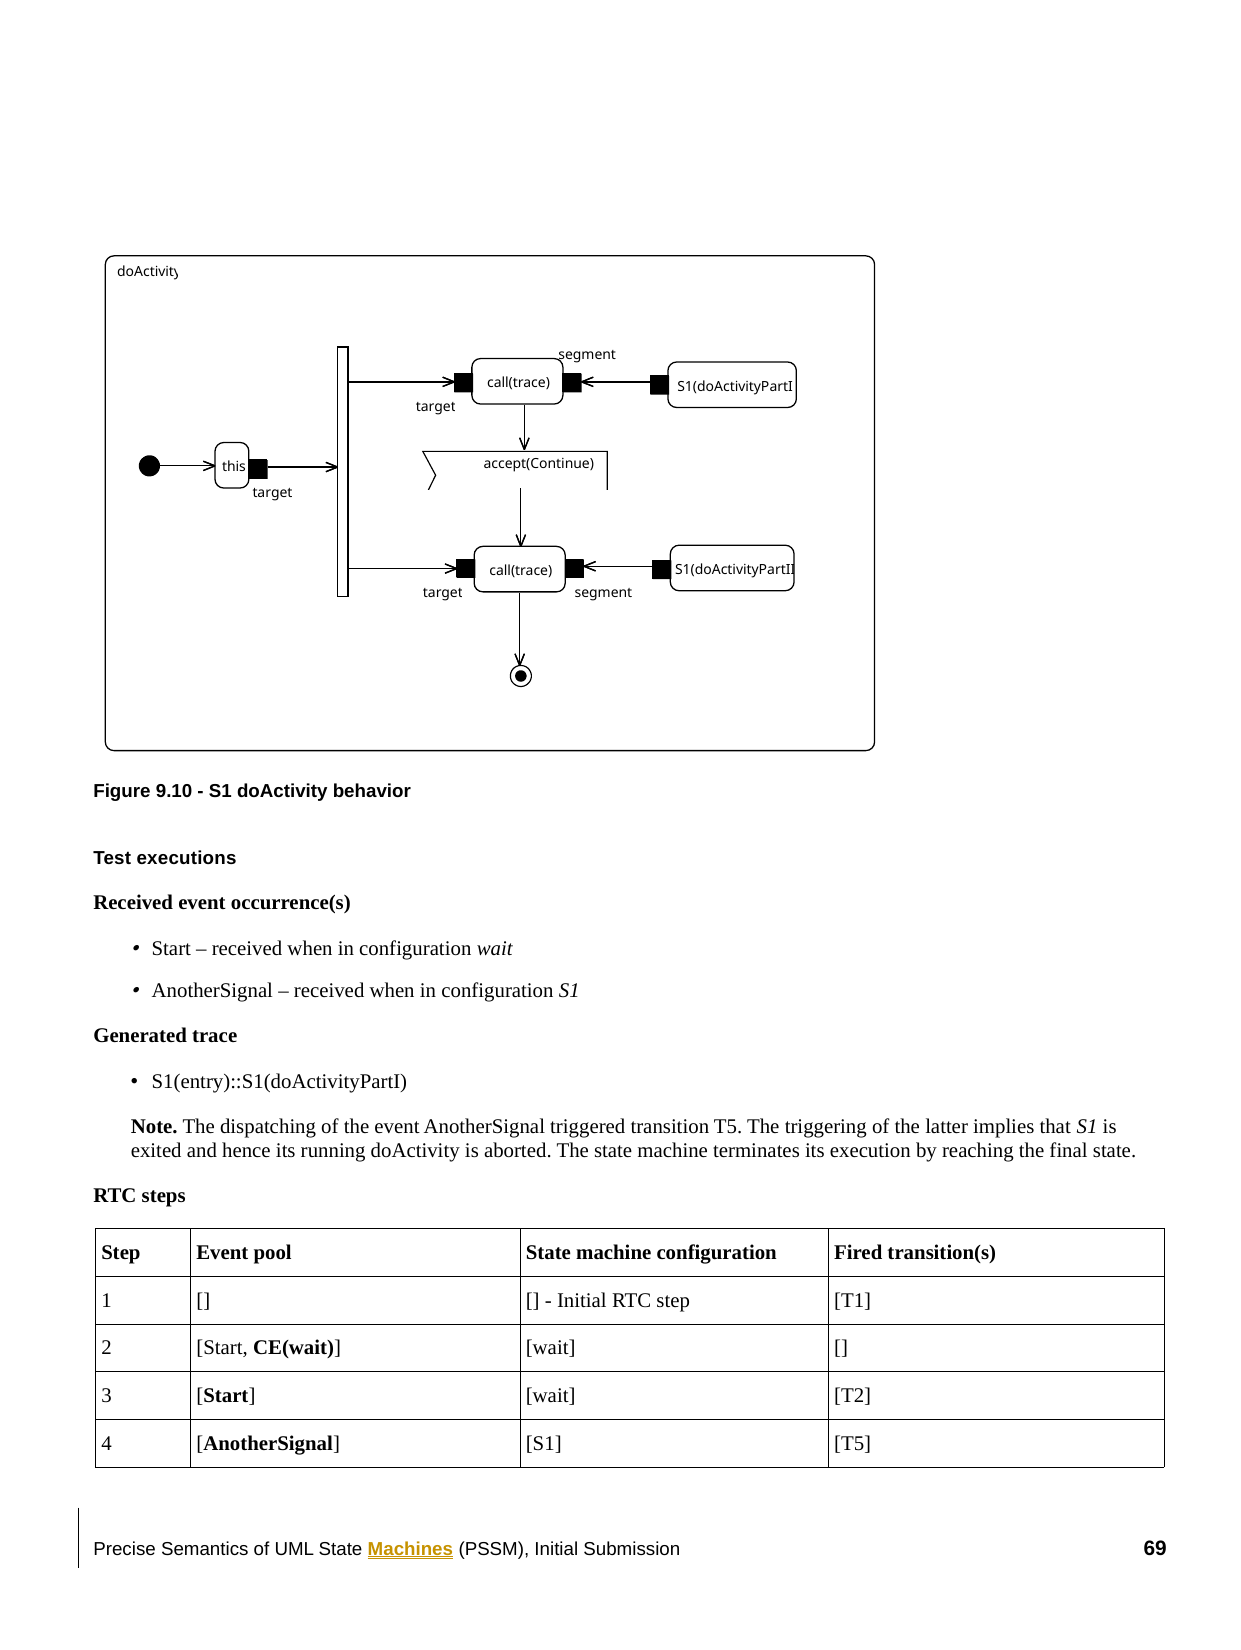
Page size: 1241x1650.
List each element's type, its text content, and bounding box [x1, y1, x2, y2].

table_cell [] - Initial RTC step [521, 1277, 828, 1323]
table_cell [AnotherSignal] [191, 1420, 520, 1467]
table_cell [Start] [191, 1372, 520, 1419]
table_cell [wait] [521, 1325, 828, 1371]
list Start – received when in configuration wait [131, 935, 1164, 960]
text Received event occurrence(s) [93, 890, 1164, 914]
table_cell [S1] [521, 1420, 828, 1467]
table_header Step [96, 1229, 190, 1276]
text Note. The dispatching of the event AnotherSignal triggered transition T5. The triggering of the latter implies that S1 is exited and hence its running doActivity is aborted. The state machine terminates its execution by reaching the final state. [131, 1114, 1164, 1162]
table_header State machine configuration [521, 1229, 828, 1276]
table_cell 2 [96, 1325, 190, 1371]
table_cell [Start, CE(wait)] [191, 1325, 520, 1371]
text Generated trace [93, 1023, 1164, 1047]
text RTC steps [93, 1183, 1164, 1207]
table_cell 4 [96, 1420, 190, 1467]
subtitle Test executions [93, 847, 1164, 869]
table_header Fired transition(s) [829, 1229, 1164, 1276]
table_cell [wait] [521, 1372, 828, 1419]
table_cell 1 [96, 1277, 190, 1323]
table_cell [] [191, 1277, 520, 1323]
table_cell [T1] [829, 1277, 1164, 1323]
table_cell [T5] [829, 1420, 1164, 1467]
table_cell 3 [96, 1372, 190, 1419]
table_cell [T2] [829, 1372, 1164, 1419]
table_header Event pool [191, 1229, 520, 1276]
list S1(entry)::S1(doActivityPartI) [131, 1068, 1164, 1093]
list AnotherSignal – received when in configuration S1 [131, 977, 1164, 1002]
text Figure 9.10 - S1 doActivity behavior [93, 780, 917, 801]
table_cell [] [829, 1325, 1164, 1371]
